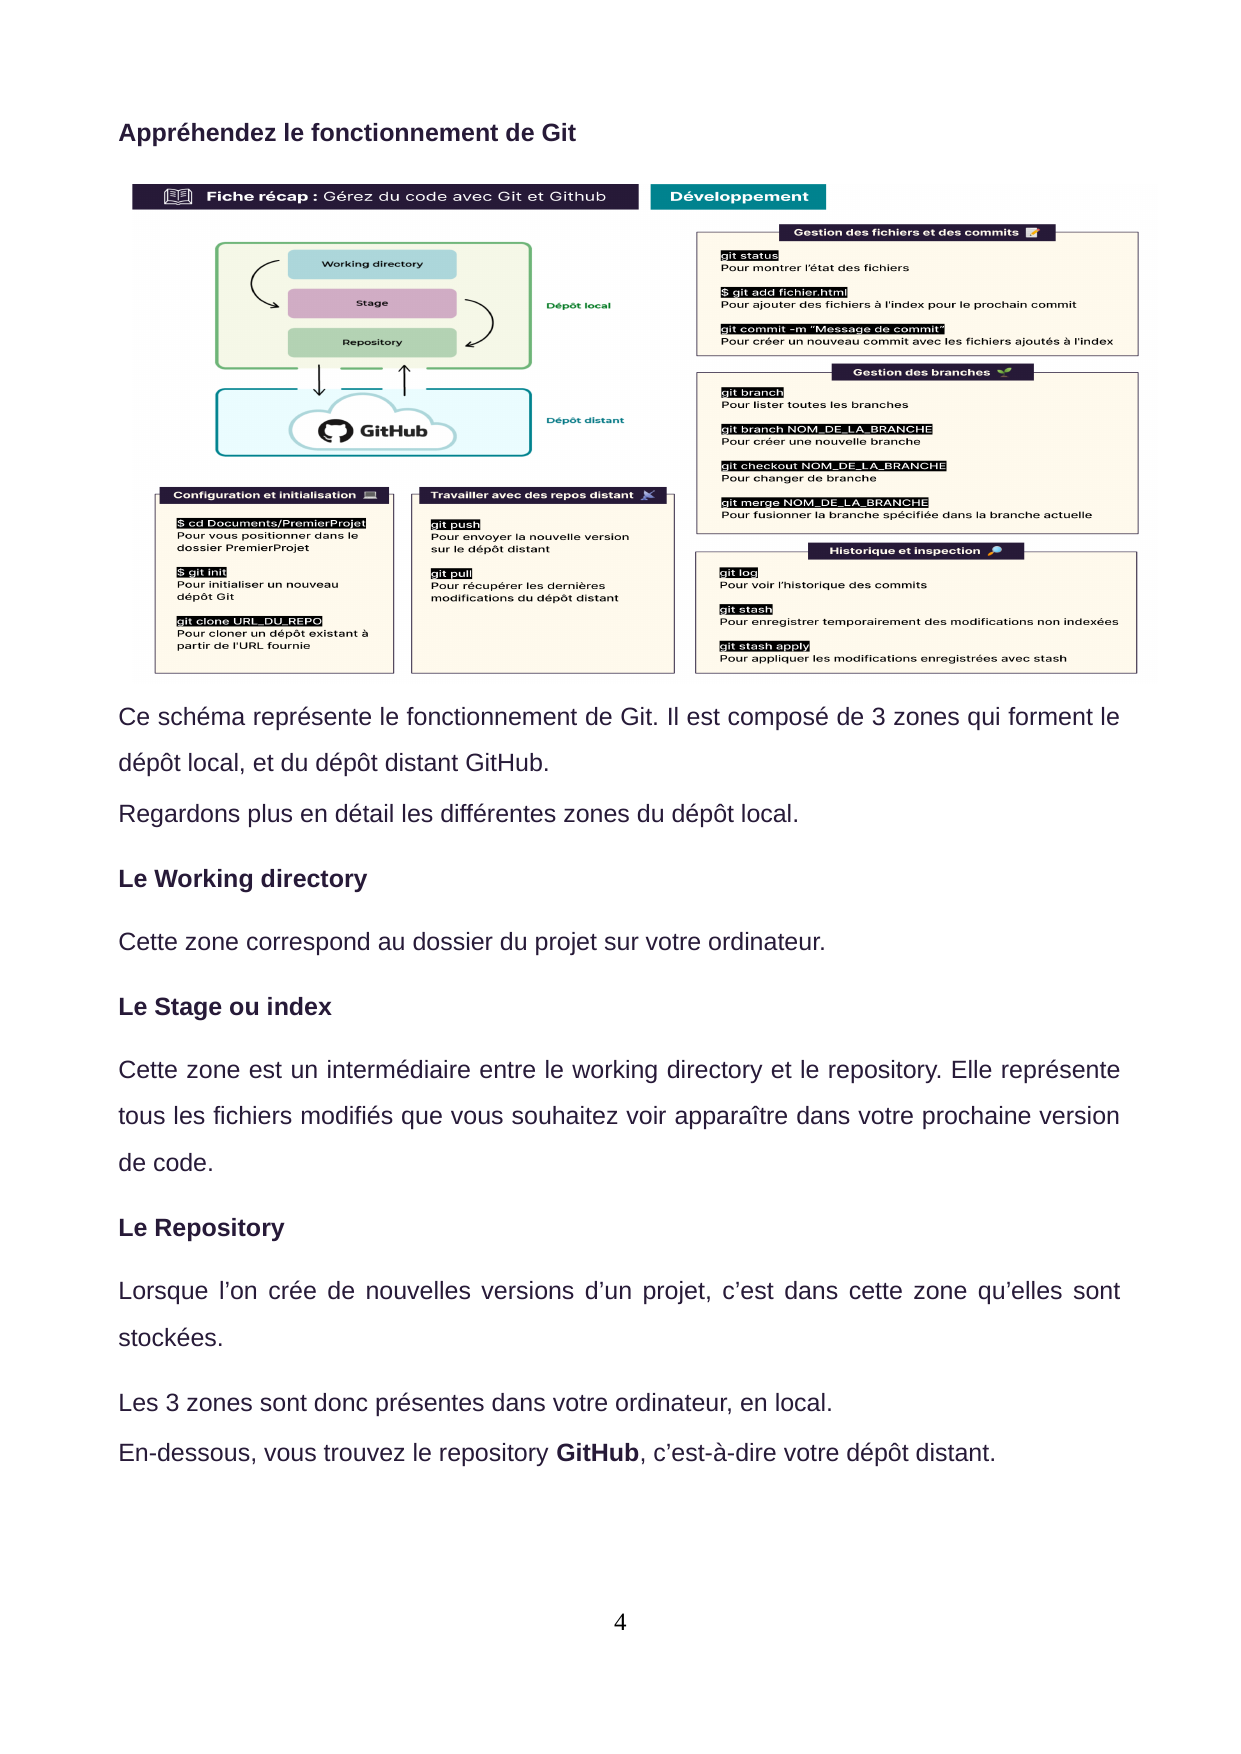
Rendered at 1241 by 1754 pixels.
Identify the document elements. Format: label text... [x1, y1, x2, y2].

subtitle Le Stage ou index [118, 992, 1122, 1021]
text Lorsque l’on crée de nouvelles versions d’un projet, c’est dans cette zone qu’elles sont stockées. [118, 1276, 1122, 1351]
text Cette zone correspond au dossier du projet sur votre ordinateur. [118, 927, 1122, 955]
text En-dessous, vous trouvez le repository GitHub, c’est-à-dire votre dépôt distant. [118, 1438, 1122, 1467]
text Ce schéma représente le fonctionnement de Git. Il est composé de 3 zones qui forment le dépôt local, et du dépôt distant GitHub. [118, 168, 1122, 777]
picture [132, 184, 1159, 684]
text Cette zone est un intermédiaire entre le working directory et le repository. Elle représente tous les fichiers modifiés que vous souhaitez voir apparaître dans votre prochaine version de code. [118, 1055, 1122, 1177]
subtitle Appréhendez le fonctionnement de Git [118, 118, 1122, 147]
subtitle Le Repository [118, 1213, 1122, 1242]
subtitle Le Working directory [118, 864, 1122, 893]
text Regardons plus en détail les différentes zones du dépôt local. [118, 798, 1122, 827]
text Les 3 zones sont donc présentes dans votre ordinateur, en local. [118, 1388, 1122, 1417]
